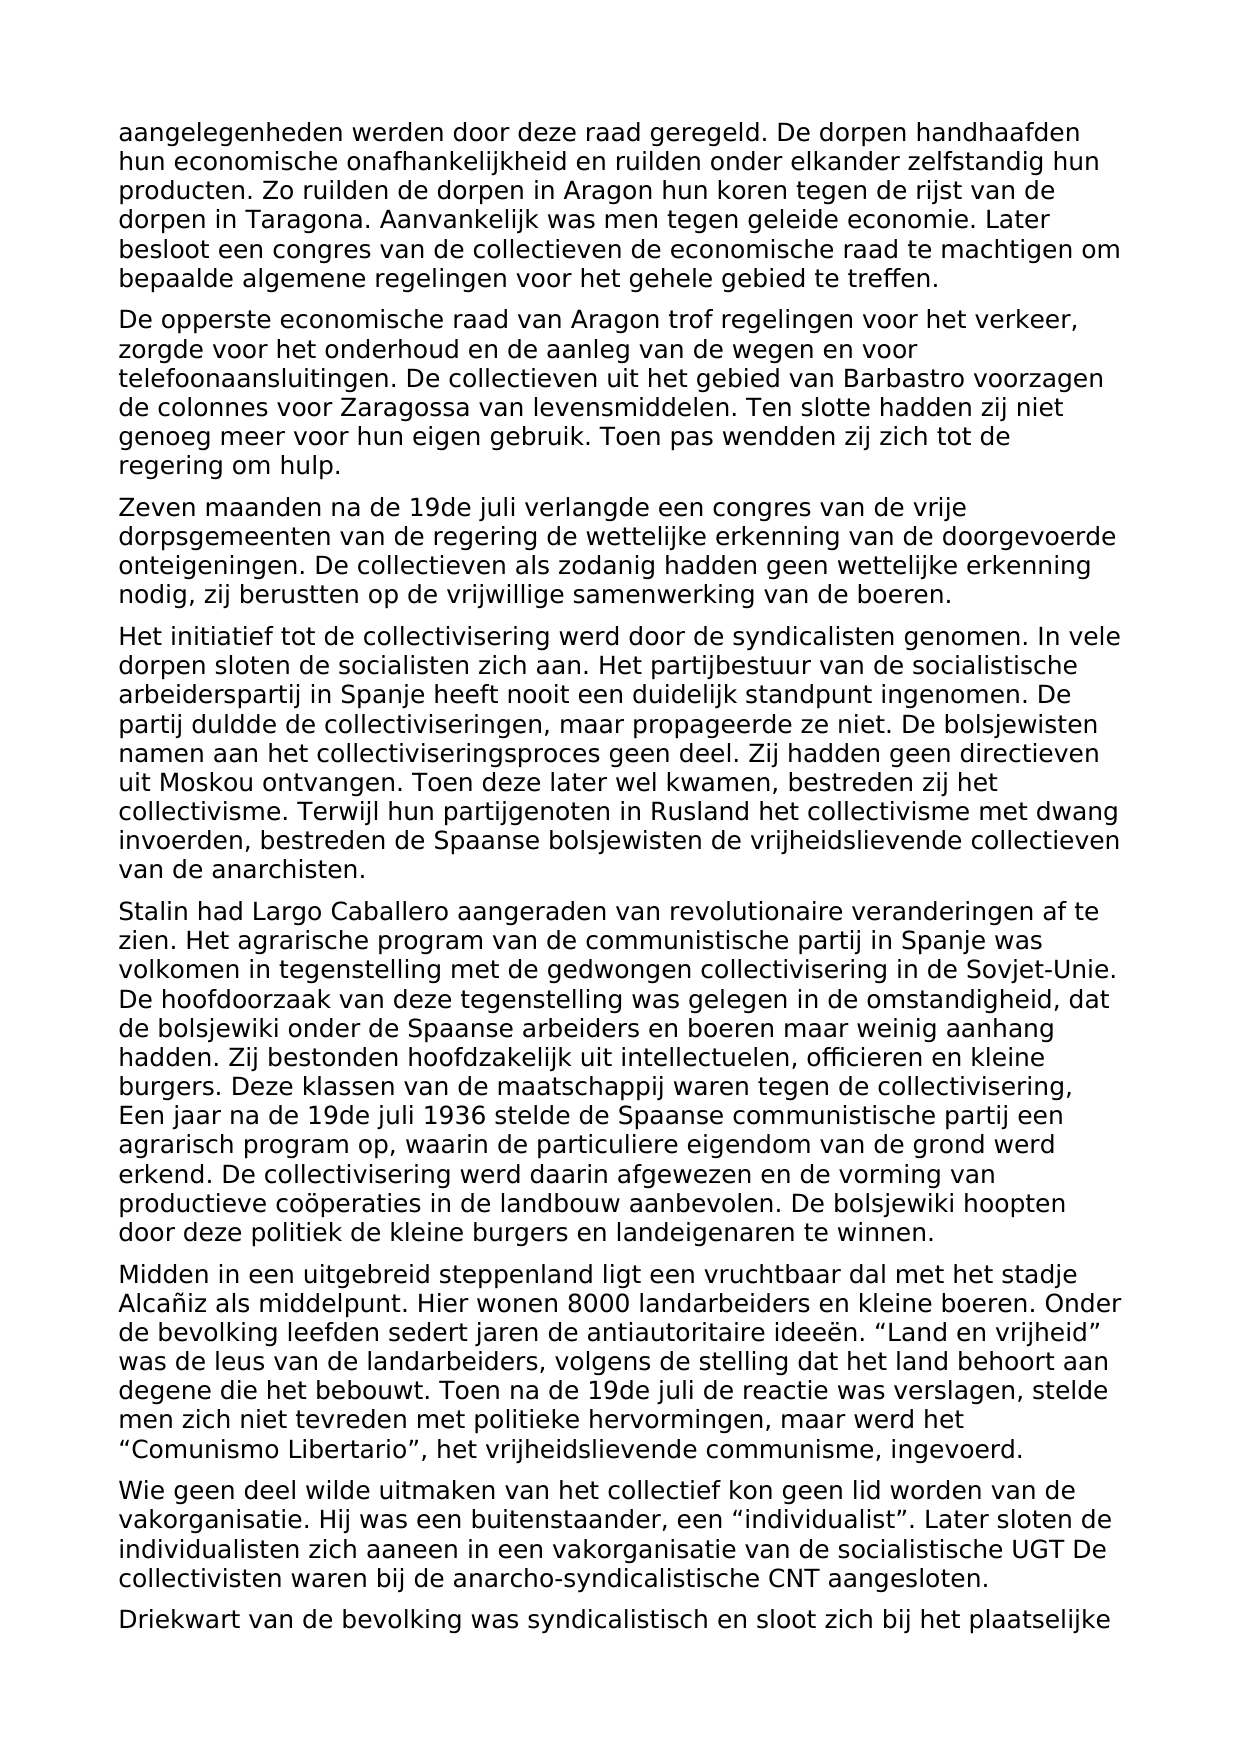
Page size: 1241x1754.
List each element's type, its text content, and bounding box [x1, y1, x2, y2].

text De opperste economische raad van Aragon trof regelingen voor het verkeer, zorgde voor het onderhoud en de aanleg van de wegen en voor telefoonaansluitingen. De collectieven uit het gebied van Barbastro voorzagen de colonnes voor Zaragossa van levensmiddelen. Ten slotte hadden zij niet genoeg meer voor hun eigen gebruik. Toen pas wendden zij zich tot de regering om hulp. [118, 306, 1122, 481]
text Het initiatief tot de collectivisering werd door de syndicalisten genomen. In vele dorpen sloten de socialisten zich aan. Het partijbestuur van de socialistische arbeiderspartij in Spanje heeft nooit een duidelijk standpunt ingenomen. De partij duldde de collectiviseringen, maar propageerde ze niet. De bolsjewisten namen aan het collectiviseringsproces geen deel. Zij hadden geen directieven uit Moskou ontvangen. Toen deze later wel kwamen, bestreden zij het collectivisme. Terwijl hun partijgenoten in Rusland het collectivisme met dwang invoerden, bestreden de Spaanse bolsjewisten de vrijheidslievende collectieven van de anarchisten. [118, 622, 1122, 885]
text Stalin had Largo Caballero aangeraden van revolutionaire veranderingen af te zien. Het agrarische program van de communistische partij in Spanje was volkomen in tegenstelling met de gedwongen collectivisering in de Sovjet-Unie. De hoofdoorzaak van deze tegenstelling was gelegen in de omstandigheid, dat de bolsjewiki onder de Spaanse arbeiders en boeren maar weinig aanhang hadden. Zij bestonden hoofdzakelijk uit intellectuelen, officieren en kleine burgers. Deze klassen van de maatschappij waren tegen de collectivisering, Een jaar na de 19de juli 1936 stelde de Spaanse communistische partij een agrarisch program op, waarin de particuliere eigendom van de grond werd erkend. De collectivisering werd daarin afgewezen en de vorming van productieve coöperaties in de landbouw aanbevolen. De bolsjewiki hoopten door deze politiek de kleine burgers en landeigenaren te winnen. [118, 897, 1122, 1247]
text Midden in een uitgebreid steppenland ligt een vruchtbaar dal met het stadje Alcañiz als middelpunt. Hier wonen 8000 landarbeiders en kleine boeren. Onder de bevolking leefden sedert jaren de antiautoritaire ideeën. “Land en vrijheid” was de leus van de landarbeiders, volgens de stelling dat het land behoort aan degene die het bebouwt. Toen na de 19de juli de reactie was verslagen, stelde men zich niet tevreden met politieke hervormingen, maar werd het “Comunismo Libertario”, het vrijheidslievende communisme, ingevoerd. [118, 1260, 1122, 1464]
text Zeven maanden na de 19de juli verlangde een congres van de vrije dorpsgemeenten van de regering de wettelijke erkenning van de doorgevoerde onteigeningen. De collectieven als zodanig hadden geen wettelijke erkenning nodig, zij berustten op de vrijwillige samenwerking van de boeren. [118, 493, 1122, 610]
text Wie geen deel wilde uitmaken van het collectief kon geen lid worden van de vakorganisatie. Hij was een buitenstaander, een “individualist”. Later sloten de individualisten zich aaneen in een vakorganisatie van de socialistische UGT De collectivisten waren bij de anarcho-syndicalistische CNT aangesloten. [118, 1476, 1122, 1593]
text Driekwart van de bevolking was syndicalistisch en sloot zich bij het plaatselijke [118, 1606, 1122, 1635]
text aangelegenheden werden door deze raad geregeld. De dorpen handhaafden hun economische onafhankelijkheid en ruilden onder elkander zelfstandig hun producten. Zo ruilden de dorpen in Aragon hun koren tegen de rijst van de dorpen in Taragona. Aanvankelijk was men tegen geleide economie. Later besloot een congres van de collectieven de economische raad te machtigen om bepaalde algemene regelingen voor het gehele gebied te treffen. [118, 118, 1122, 293]
